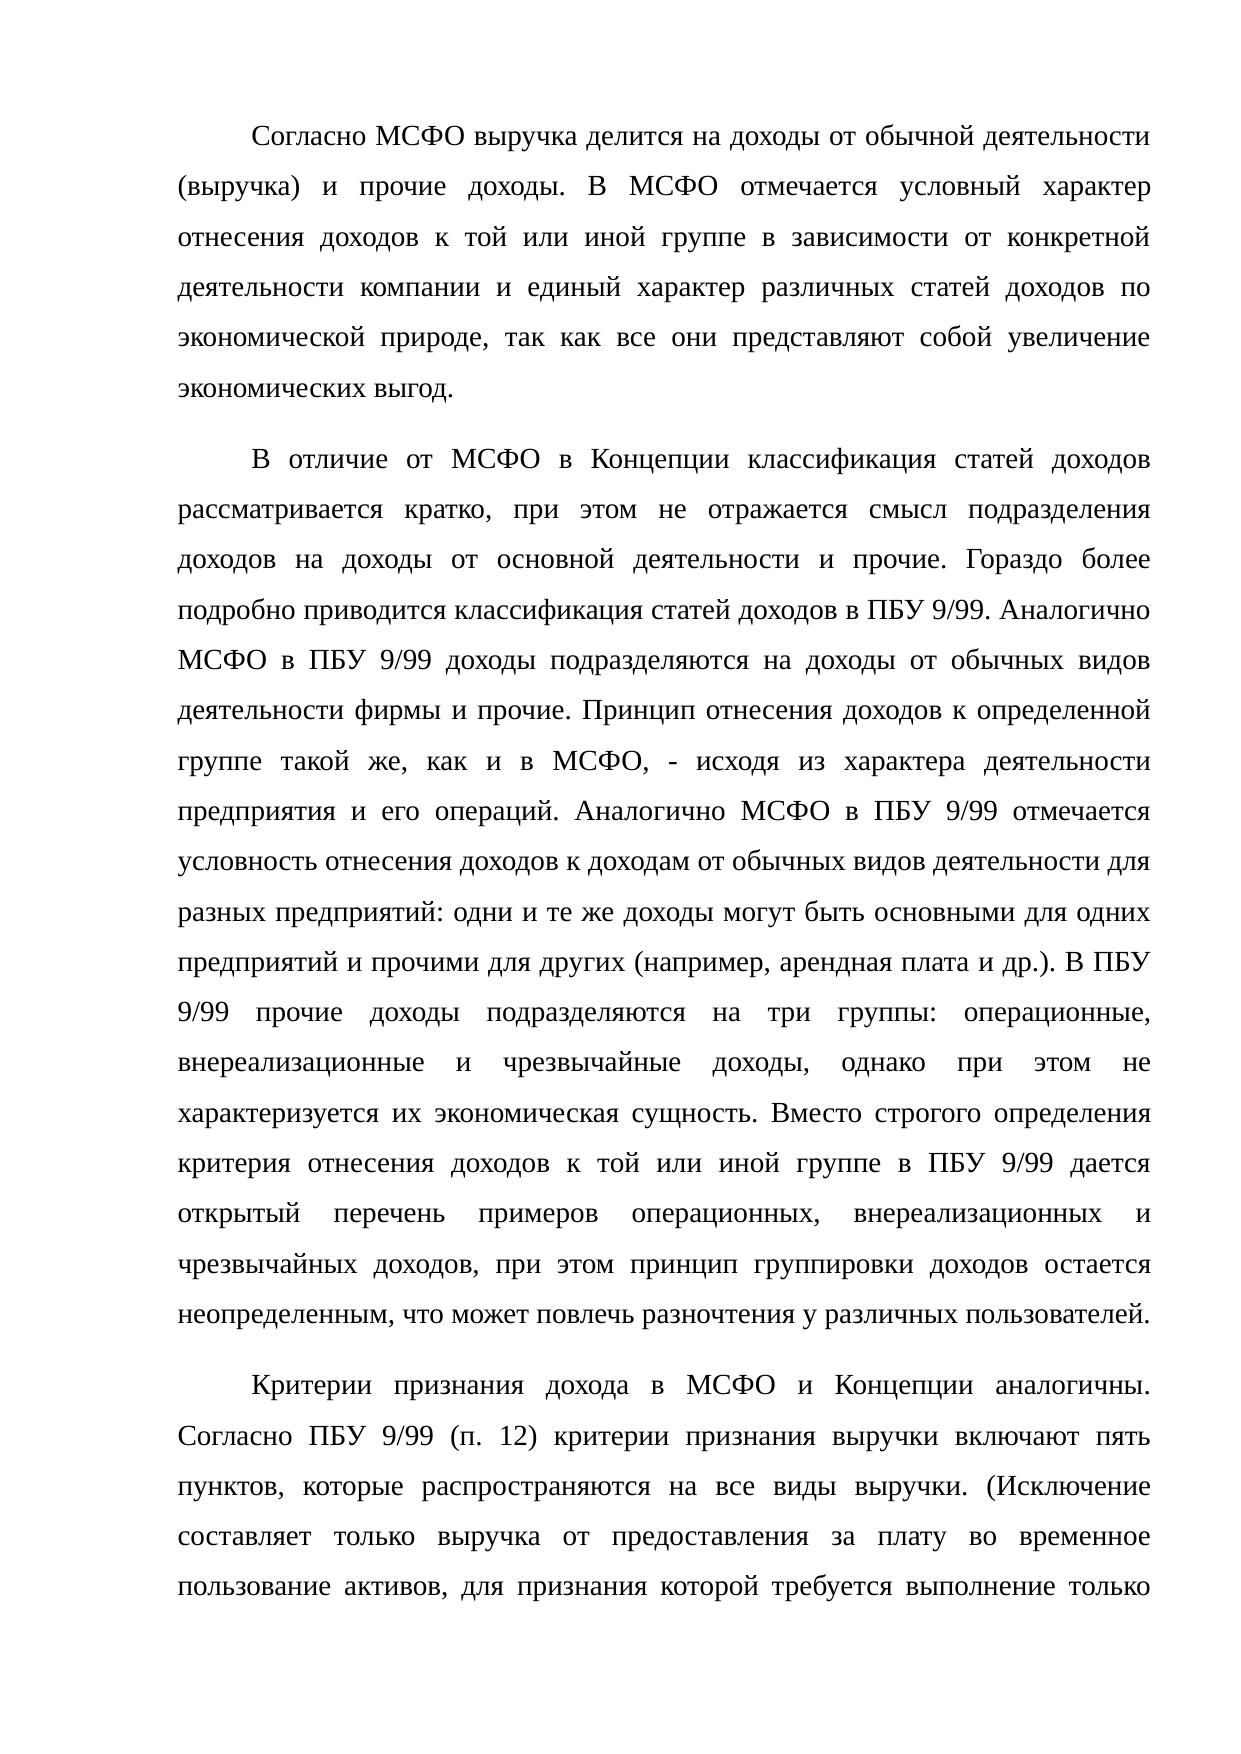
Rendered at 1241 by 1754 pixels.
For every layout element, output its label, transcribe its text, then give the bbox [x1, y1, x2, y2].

text В отличие от МСФО в Концепции классификация статей доходов рассматривается кратко, при этом не отражается смысл подразделения доходов на доходы от основной деятельности и прочие. Гораздо более подробно приводится классификация статей доходов в ПБУ 9/99. Аналогично МСФО в ПБУ 9/99 доходы подразделяются на доходы от обычных видов деятельности фирмы и прочие. Принцип отнесения доходов к определенной группе такой же, как и в МСФО, - исходя из характера деятельности предприятия и его операций. Аналогично МСФО в ПБУ 9/99 отмечается условность отнесения доходов к доходам от обычных видов деятельности для разных предприятий: одни и те же доходы могут быть основными для одних предприятий и прочими для других (например, арендная плата и др.). В ПБУ 9/99 прочие доходы подразделяются на три группы: операционные, внереализационные и чрезвычайные доходы, однако при этом не характеризуется их экономическая сущность. Вместо строгого определения критерия отнесения доходов к той или иной группе в ПБУ 9/99 дается открытый перечень примеров операционных, внереализационных и чрезвычайных доходов, при этом принцип группировки доходов остается неопределенным, что может повлечь разночтения у различных пользователей. [177, 441, 1152, 1330]
text Согласно МСФО выручка делится на доходы от обычной деятельности (выручка) и прочие доходы. В МСФО отмечается условный характер отнесения доходов к той или иной группе в зависимости от конкретной деятельности компании и единый характер различных статей доходов по экономической природе, так как все они представляют собой увеличение экономических выгод. [177, 118, 1152, 403]
text Критерии признания дохода в МСФО и Концепции аналогичны. Согласно ПБУ 9/99 (п. 12) критерии признания выручки включают пять пунктов, которые распространяются на все виды выручки. (Исключение составляет только выручка от предоставления за плату во временное пользование активов, для признания которой требуется выполнение только [177, 1367, 1152, 1602]
